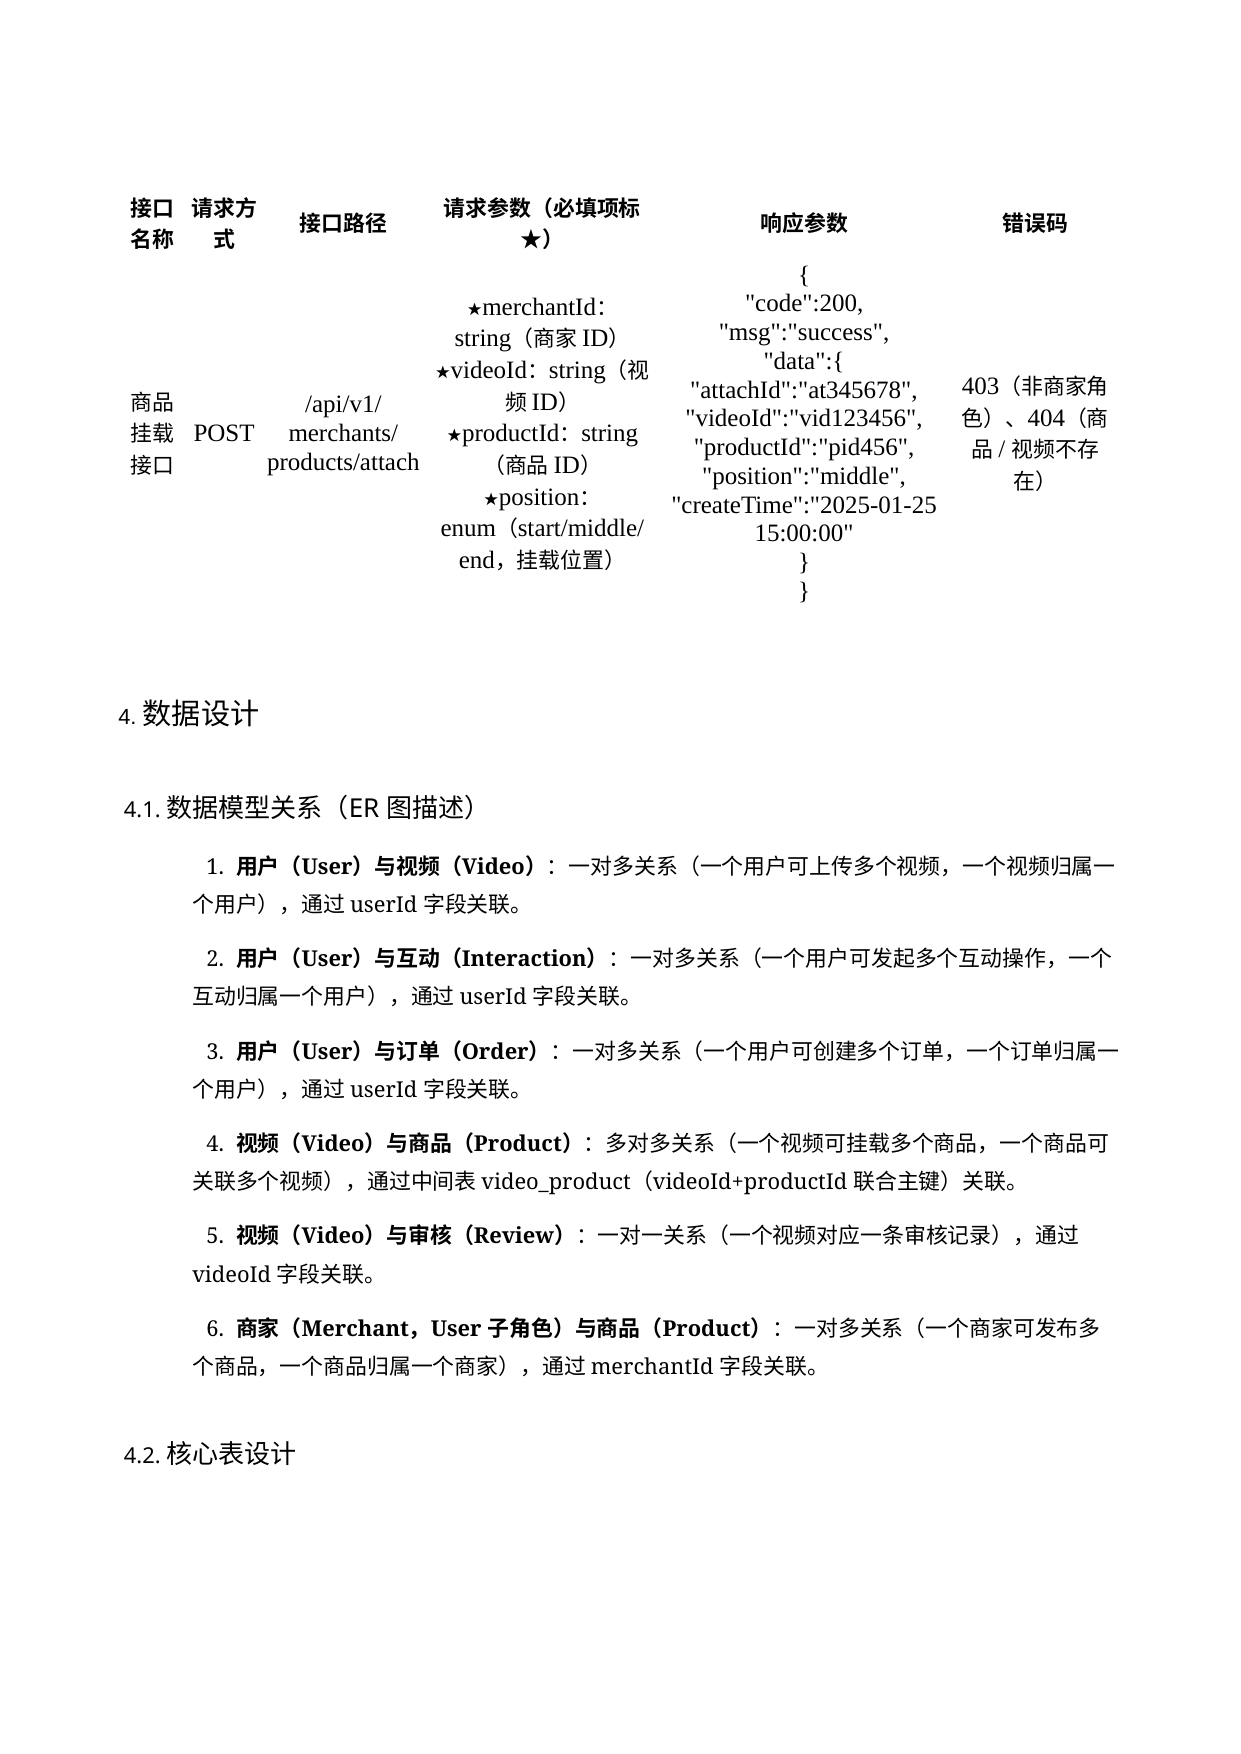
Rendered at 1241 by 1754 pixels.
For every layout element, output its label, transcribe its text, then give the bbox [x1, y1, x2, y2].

list 视频（Video）与商品（Product）：多对多关系（一个视频可挂载多个商品，一个商品可关联多个视频），通过中间表 video_product（videoId+productId 联合主键）关联。 [162, 1126, 1122, 1196]
subtitle 数据设计 [118, 691, 1122, 733]
table_cell /api/v1/merchants/products/attach [262, 257, 424, 608]
list 用户（User）与视频（Video）：一对多关系（一个用户可上传多个视频，一个视频归属一个用户），通过 userId 字段关联。 [162, 849, 1122, 919]
table_header 接口名称 [118, 188, 186, 257]
list 商家（Merchant，User 子角色）与商品（Product）：一对多关系（一个商家可发布多个商品，一个商品归属一个商家），通过 merchantId 字段关联。 [162, 1311, 1122, 1381]
table_header 错误码 [948, 188, 1122, 257]
subtitle 核心表设计 [118, 1433, 1122, 1471]
list 视频（Video）与审核（Review）：一对一关系（一个视频对应一条审核记录），通过 videoId 字段关联。 [162, 1218, 1122, 1288]
table_cell { "code":200, "msg":"success", "data":{ "attachId":"at345678", "videoId":"vid123456", "productId":"pid456", "position":"middle", "createTime":"2025-01-25 15:00:00" } } [660, 257, 948, 608]
table_header 接口路径 [262, 188, 424, 257]
table_cell 商品挂载接口 [118, 257, 186, 608]
list 用户（User）与互动（Interaction）：一对多关系（一个用户可发起多个互动操作，一个互动归属一个用户），通过 userId 字段关联。 [162, 941, 1122, 1011]
list 用户（User）与订单（Order）：一对多关系（一个用户可创建多个订单，一个订单归属一个用户），通过 userId 字段关联。 [162, 1034, 1122, 1103]
table_header 响应参数 [660, 188, 948, 257]
table_cell ★merchantId：string（商家 ID） ★videoId：string（视频 ID） ★productId：string（商品 ID） ★position：enum（start/middle/end，挂载位置） [425, 257, 660, 608]
table_header 请求方式 [186, 188, 262, 257]
subtitle 数据模型关系（ER 图描述） [118, 787, 1122, 825]
table_cell 403（非商家角色）、404（商品 / 视频不存在） [948, 257, 1122, 608]
table_header 请求参数（必填项标★） [425, 188, 660, 257]
table_cell POST [186, 257, 262, 608]
